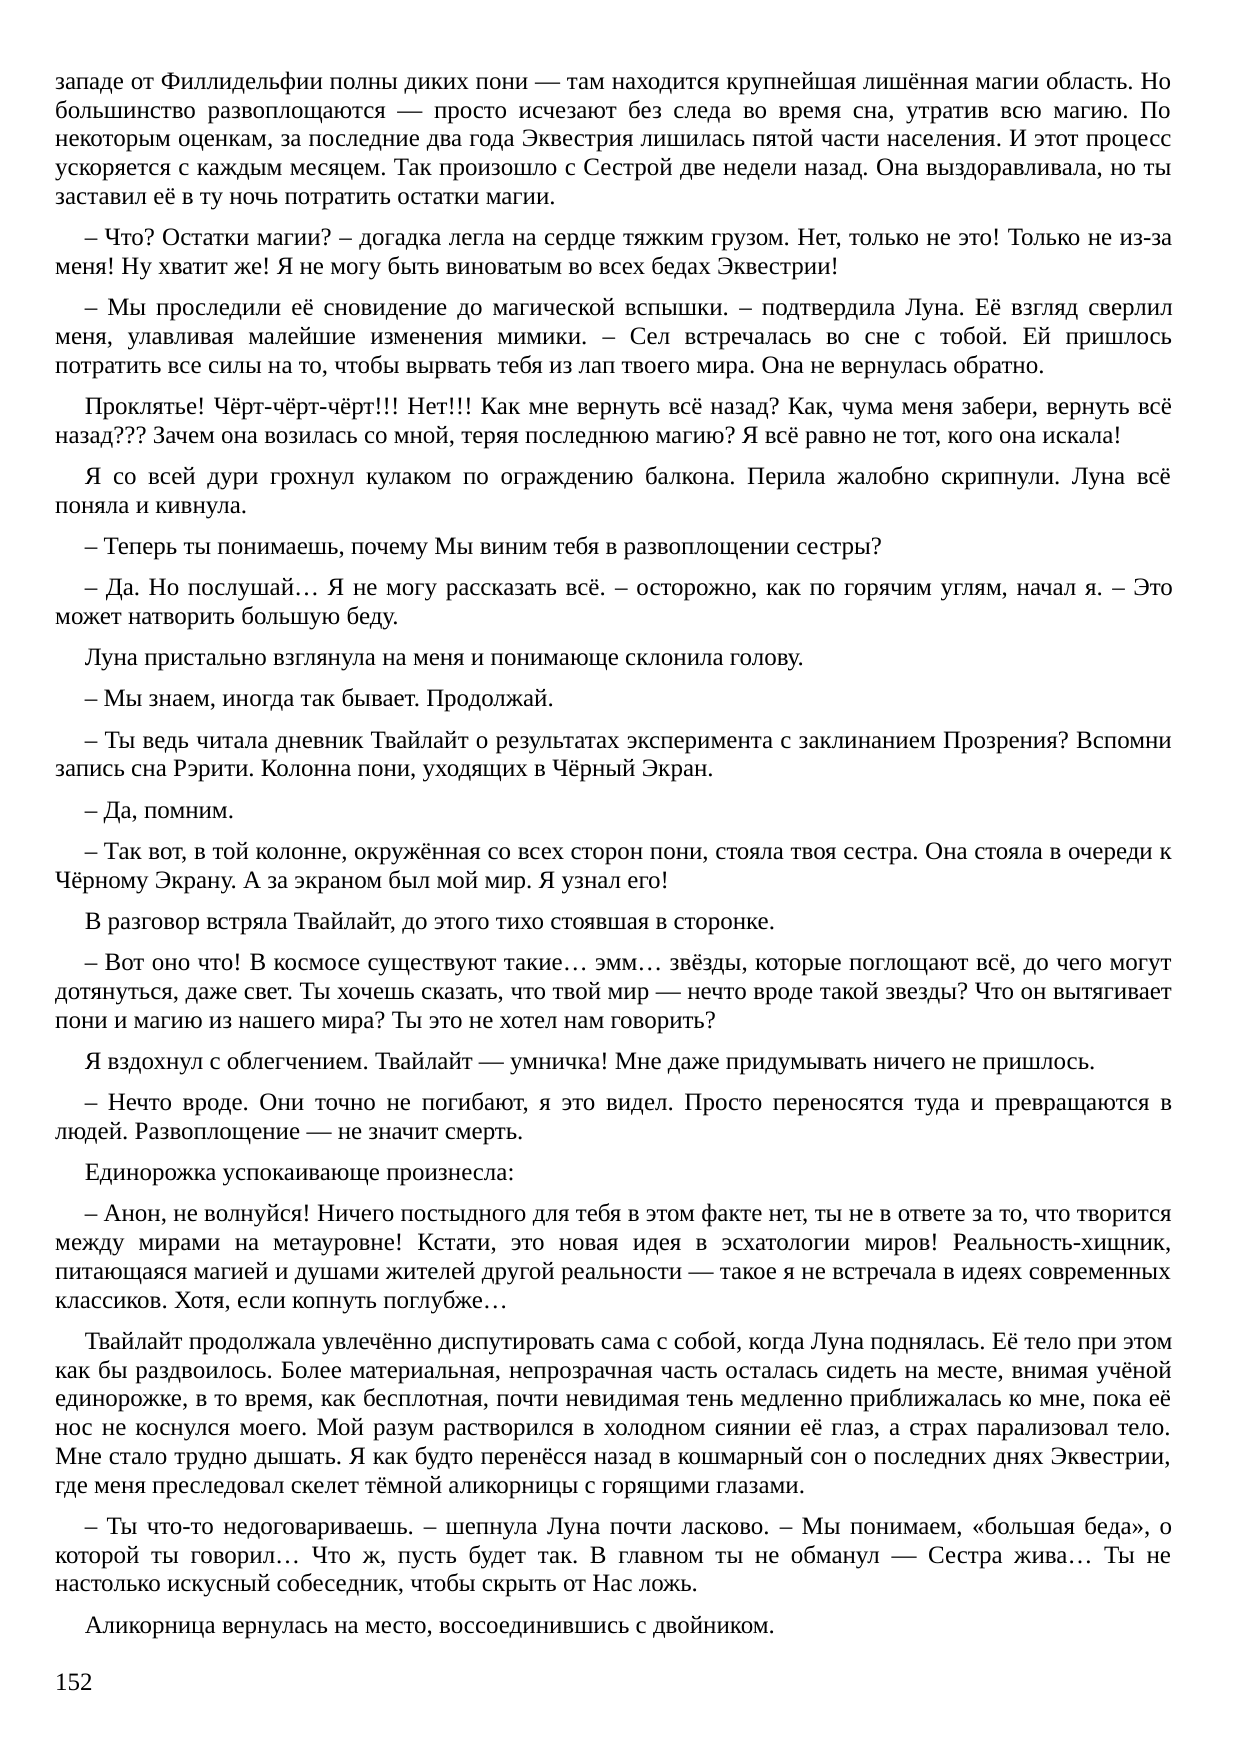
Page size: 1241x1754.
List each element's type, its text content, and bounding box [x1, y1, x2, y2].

text Проклятье! Чёрт-чёрт-чёрт!!! Нет!!! Как мне вернуть всё назад? Как, чума меня забери, вернуть всё назад??? Зачем она возилась со мной, теряя последнюю магию? Я всё равно не тот, кого она искала! [55, 391, 1173, 448]
text – Вот оно что! В космосе существуют такие… эмм… звёзды, которые поглощают всё, до чего могут дотянуться, даже свет. Ты хочешь сказать, что твой мир — нечто вроде такой звезды? Что он вытягивает пони и магию из нашего мира? Ты это не хотел нам говорить? [55, 947, 1173, 1033]
text западе от Филлидельфии полны диких пони — там находится крупнейшая лишённая магии область. Но большинство развоплощаются — просто исчезают без следа во время сна, утратив всю магию. По некоторым оценкам, за последние два года Эквестрия лишилась пятой части населения. И этот процесс ускоряется с каждым месяцем. Так произошло с Сестрой две недели назад. Она выздоравливала, но ты заставил её в ту ночь потратить остатки магии. [55, 66, 1173, 210]
text – Мы проследили её сновидение до магической вспышки. – подтвердила Луна. Её взгляд сверлил меня, улавливая малейшие изменения мимики. – Сел встречалась во сне с тобой. Ей пришлось потратить все силы на то, чтобы вырвать тебя из лап твоего мира. Она не вернулась обратно. [55, 292, 1173, 378]
text Луна пристально взглянула на меня и понимающе склонила голову. [55, 642, 1173, 671]
text – Теперь ты понимаешь, почему Мы виним тебя в развоплощении сестры? [55, 531, 1173, 560]
text – Да. Но послушай… Я не могу рассказать всё. – осторожно, как по горячим углям, начал я. – Это может натворить большую беду. [55, 572, 1173, 630]
text – Что? Остатки магии? – догадка легла на сердце тяжким грузом. Нет, только не это! Только не из-за меня! Ну хватит же! Я не могу быть виноватым во всех бедах Эквестрии! [55, 222, 1173, 280]
text – Ты ведь читала дневник Твайлайт о результатах эксперимента с заклинанием Прозрения? Вспомни запись сна Рэрити. Колонна пони, уходящих в Чёрный Экран. [55, 725, 1173, 782]
text Твайлайт продолжала увлечённо диспутировать сама с собой, когда Луна поднялась. Её тело при этом как бы раздвоилось. Более материальная, непрозрачная часть осталась сидеть на месте, внимая учёной единорожке, в то время, как бесплотная, почти невидимая тень медленно приближалась ко мне, пока её нос не коснулся моего. Мой разум растворился в холодном сиянии её глаз, а страх парализовал тело. Мне стало трудно дышать. Я как будто перенёсся назад в кошмарный сон о последних днях Эквестрии, где меня преследовал скелет тёмной аликорницы с горящими глазами. [55, 1326, 1173, 1498]
text – Да, помним. [55, 795, 1173, 823]
text Я вздохнул с облегчением. Твайлайт — умничка! Мне даже придумывать ничего не пришлось. [55, 1046, 1173, 1075]
text Я со всей дури грохнул кулаком по ограждению балкона. Перила жалобно скрипнули. Луна всё поняла и кивнула. [55, 461, 1173, 518]
text – Ты что-то недоговариваешь. – шепнула Луна почти ласково. – Мы понимаем, «большая беда», о которой ты говорил… Что ж, пусть будет так. В главном ты не обманул — Сестра жива… Ты не настолько искусный собеседник, чтобы скрыть от Нас ложь. [55, 1511, 1173, 1597]
text – Анон, не волнуйся! Ничего постыдного для тебя в этом факте нет, ты не в ответе за то, что творится между мирами на метауровне! Кстати, это новая идея в эсхатологии миров! Реальность-хищник, питающаяся магией и душами жителей другой реальности — такое я не встречала в идеях современных классиков. Хотя, если копнуть поглубже… [55, 1198, 1173, 1313]
text – Нечто вроде. Они точно не погибают, я это видел. Просто переносятся туда и превращаются в людей. Развоплощение — не значит смерть. [55, 1087, 1173, 1145]
text – Так вот, в той колонне, окружённая со всех сторон пони, стояла твоя сестра. Она стояла в очереди к Чёрному Экрану. А за экраном был мой мир. Я узнал его! [55, 836, 1173, 893]
text – Мы знаем, иногда так бывает. Продолжай. [55, 683, 1173, 712]
text В разговор встряла Твайлайт, до этого тихо стоявшая в сторонке. [55, 906, 1173, 935]
text Аликорница вернулась на место, воссоединившись с двойником. [55, 1610, 1173, 1638]
text Единорожка успокаивающе произнесла: [55, 1157, 1173, 1186]
